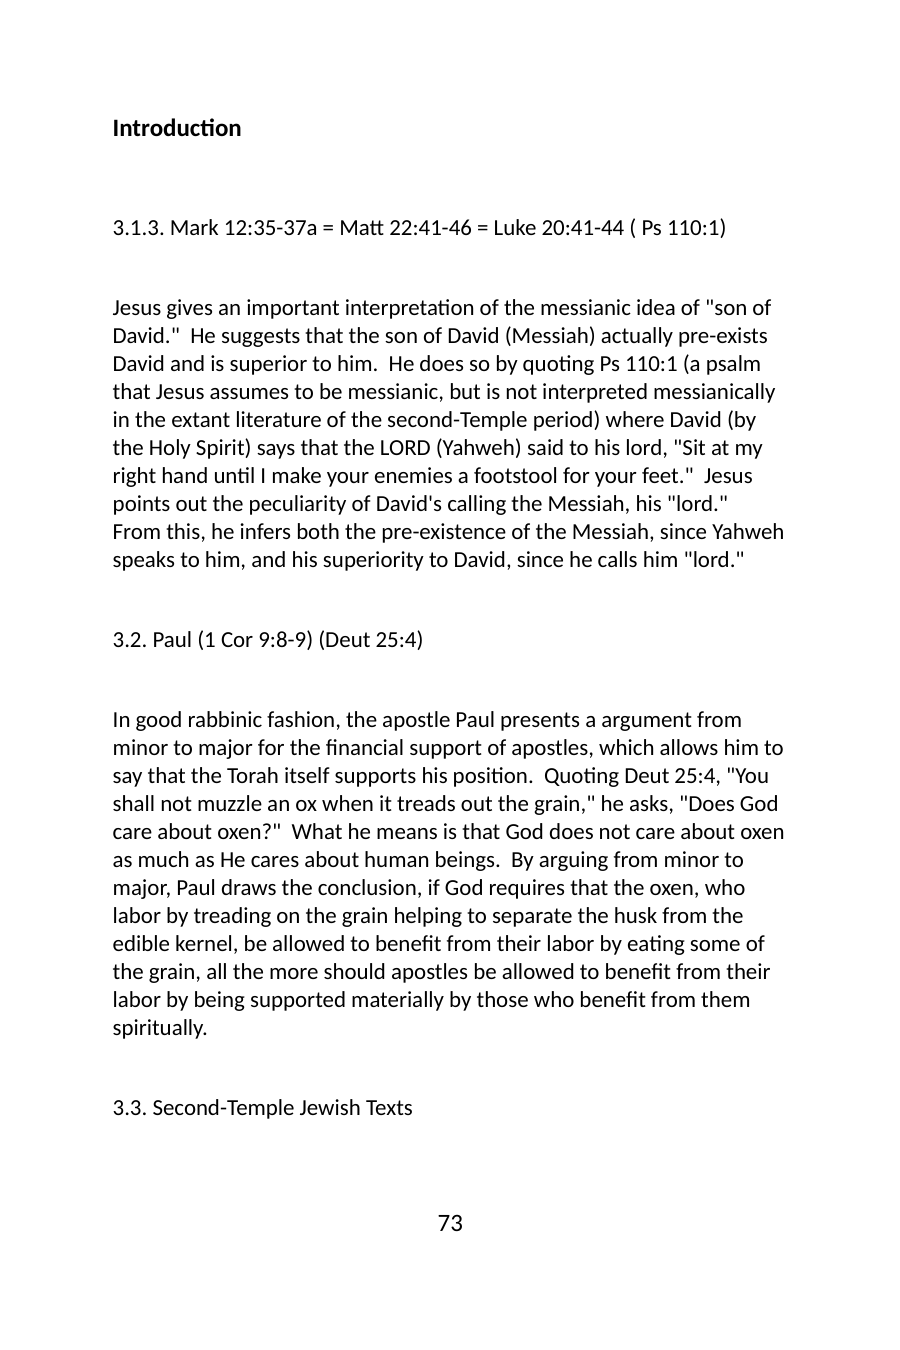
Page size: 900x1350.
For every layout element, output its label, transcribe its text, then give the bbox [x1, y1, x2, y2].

text Jesus gives an important interpretation of the messianic idea of "son of David." He suggests that the son of David (Messiah) actually pre-exists David and is superior to him. He does so by quoting Ps 110:1 (a psalm that Jesus assumes to be messianic, but is not interpreted messianically in the extant literature of the second-Temple period) where David (by the Holy Spirit) says that the LORD (Yahweh) said to his lord, "Sit at my right hand until I make your enemies a footstool for your feet." Jesus points out the peculiarity of David's calling the Messiah, his "lord." From this, he infers both the pre-existence of the Messiah, since Yahweh speaks to him, and his superiority to David, since he calls him "lord." [112, 293, 787, 573]
text 3.3. Second-Temple Jewish Texts [112, 1093, 787, 1121]
text 3.1.3. Mark 12:35-37a = Matt 22:41-46 = Luke 20:41-44 ( Ps 110:1) [112, 213, 787, 241]
text 3.2. Paul (1 Cor 9:8-9) (Deut 25:4) [112, 625, 787, 653]
text In good rabbinic fashion, the apostle Paul presents a argument from minor to major for the financial support of apostles, which allows him to say that the Torah itself supports his position. Quoting Deut 25:4, "You shall not muzzle an ox when it treads out the grain," he asks, "Does God care about oxen?" What he means is that God does not care about oxen as much as He cares about human beings. By arguing from minor to major, Paul draws the conclusion, if God requires that the oxen, who labor by treading on the grain helping to separate the husk from the edible kernel, be allowed to benefit from their labor by eating some of the grain, all the more should apostles be allowed to benefit from their labor by being supported materially by those who benefit from them spiritually. [112, 705, 787, 1041]
